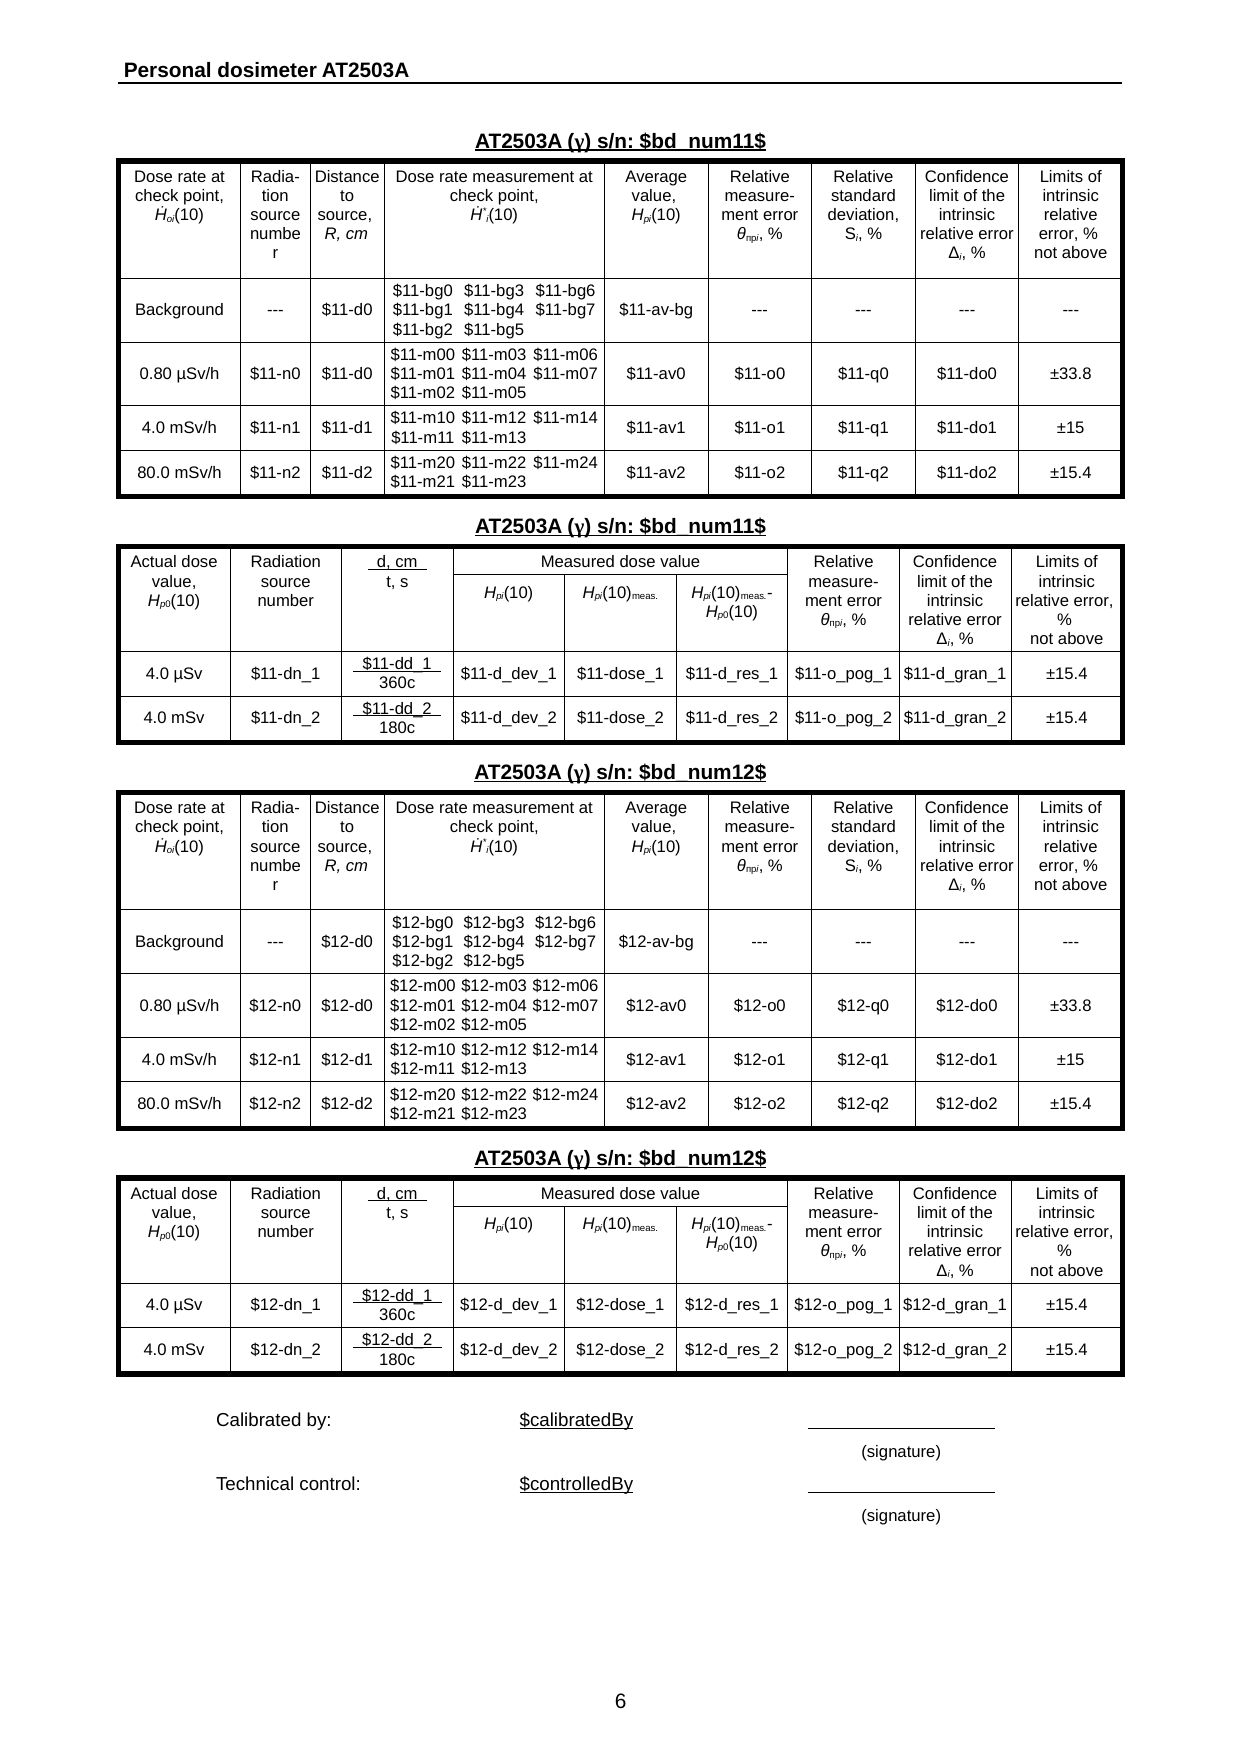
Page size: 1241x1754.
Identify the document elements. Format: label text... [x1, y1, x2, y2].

table_cell (signature) [771, 1437, 1031, 1467]
table_cell $12-av-bg [605, 910, 708, 973]
table_header AT2503A (γ) s/n: $bd_num11$ [118, 114, 1122, 158]
table_cell $12-d2 [311, 1082, 384, 1126]
table_cell $11-dn_1 [231, 652, 341, 696]
table_cell [514, 1500, 771, 1531]
table_cell ±15 [1019, 406, 1120, 450]
table_cell Confidence limit of the intrinsic relative error Δi, % [916, 164, 1018, 278]
table_cell $11-n1 [241, 406, 310, 450]
table_cell Limits of intrinsic relative error, % not above [1012, 1181, 1120, 1282]
table_cell $12-d_gran_1 [900, 1284, 1011, 1327]
table_cell $11-d_dev_2 [454, 697, 564, 740]
table_cell Hpi(10)meas.-Hp0(10) [677, 1207, 787, 1282]
table_cell $11-dd_2 180c [342, 697, 453, 740]
table_cell [771, 1467, 1031, 1500]
table_cell $12-n1 [241, 1038, 310, 1081]
table_cell $11-m20 $11-m21 $11-m22 $11-m23 $11-m24 [385, 451, 604, 494]
table_cell ±15 [1019, 1038, 1120, 1081]
table_cell $11-q1 [812, 406, 915, 450]
table_cell $12-q2 [812, 1082, 915, 1126]
table_cell d, cm t, s [342, 1181, 453, 1282]
table_cell Confidence limit of the intrinsic relative error Δi, % [916, 795, 1018, 909]
table_cell $11-n0 [241, 343, 310, 405]
table_cell $12-dose_2 [565, 1328, 676, 1371]
table_cell [210, 1437, 514, 1467]
table_cell Hpi(10) [454, 575, 564, 651]
table_cell $11-av0 [605, 343, 708, 405]
table_cell 0.80 µSv/h [121, 974, 240, 1037]
table_cell $12-av1 [605, 1038, 708, 1081]
table_cell $11-do1 [916, 406, 1018, 450]
table_cell Radiation source number [231, 1181, 341, 1282]
table_cell $12-dn_1 [231, 1284, 341, 1327]
table_header AT2503A (γ) s/n: $bd_num12$ [118, 1131, 1122, 1175]
table_cell Background [121, 279, 240, 342]
table_cell 4.0 mSv [121, 697, 230, 740]
table_cell Limits of intrinsic relative error, % not above [1012, 549, 1120, 651]
table_header Calibrated by: [210, 1404, 514, 1437]
table_cell Relative measure-ment error θпрi, % [709, 164, 811, 278]
table_cell Hpi(10) [454, 1207, 564, 1282]
table_cell $12-n0 [241, 974, 310, 1037]
table_cell $11-d2 [311, 451, 384, 494]
table_cell 80.0 mSv/h [121, 1082, 240, 1126]
table_cell ±15.4 [1012, 652, 1120, 696]
table_header [771, 1404, 1031, 1437]
table_cell Distance to source, R, сm [311, 164, 384, 278]
table_cell $12-d_res_1 [677, 1284, 787, 1327]
table_cell $12-n2 [241, 1082, 310, 1126]
table_cell --- [709, 279, 811, 342]
table_cell $11-o_pog_2 [788, 697, 899, 740]
table_cell Radiation source number [231, 549, 341, 651]
table_cell $11-o_pog_1 [788, 652, 899, 696]
table_cell $11-o0 [709, 343, 811, 405]
table_cell 4.0 mSv/h [121, 1038, 240, 1081]
table_cell $11-d_res_2 [677, 697, 787, 740]
table_cell $11-dose_2 [565, 697, 676, 740]
table_cell $11-d0 [311, 343, 384, 405]
table_cell Radia-tion source number [241, 164, 310, 278]
table_cell 80.0 mSv/h [121, 451, 240, 494]
table_cell --- [916, 279, 1018, 342]
table_cell ±15.4 [1012, 1284, 1120, 1327]
table_cell $11-av-bg [605, 279, 708, 342]
table_cell Background [121, 910, 240, 973]
table_cell $11-q0 [812, 343, 915, 405]
table_cell ±33.8 [1019, 343, 1120, 405]
table_cell $12-d_gran_2 [900, 1328, 1011, 1371]
table_cell --- [812, 279, 915, 342]
table_cell 4.0 µSv [121, 1284, 230, 1327]
table_cell $11-av1 [605, 406, 708, 450]
table_cell $11-q2 [812, 451, 915, 494]
table_cell ±15.4 [1012, 697, 1120, 740]
table_cell --- [241, 910, 310, 973]
table_cell --- [1019, 910, 1120, 973]
table_cell Radia-tion source number [241, 795, 310, 909]
table_cell $12-dose_1 [565, 1284, 676, 1327]
table_cell [210, 1500, 514, 1531]
table_cell Actual dose value, Hp0(10) [121, 549, 230, 651]
table_cell $12-av0 [605, 974, 708, 1037]
table_cell $11-dn_2 [231, 697, 341, 740]
table_cell $12-av2 [605, 1082, 708, 1126]
table_cell $12-d_dev_1 [454, 1284, 564, 1327]
table_cell Hpi(10)meas. [565, 575, 676, 651]
table_cell $12-bg0 $12-bg1 $12-bg2 $12-bg3 $12-bg4 $12-bg5 $12-bg6 $12-bg7 [385, 910, 604, 973]
table_cell $11-m10 $11-m11 $11-m12 $11-m13 $11-m14 [385, 406, 604, 450]
table_cell Limits of intrinsic relative error, % not above [1019, 164, 1120, 278]
table_cell $12-m10 $12-m11 $12-m12 $12-m13 $12-m14 [385, 1038, 604, 1081]
table_cell Dose rate measurement at check point, Ḣ*i(10) [385, 164, 604, 278]
table_cell $11-m00 $11-m01 $11-m02 $11-m03 $11-m04 $11-m05 $11-m06 $11-m07 [385, 343, 604, 405]
table_cell $12-dd_1 360c [342, 1284, 453, 1327]
table_cell Dose rate measurement at check point, Ḣ*i(10) [385, 795, 604, 909]
table_cell $12-m20 $12-m21 $12-m22 $12-m23 $12-m24 [385, 1082, 604, 1126]
table_cell 0.80 µSv/h [121, 343, 240, 405]
table_cell $12-do0 [916, 974, 1018, 1037]
table_cell $12-q1 [812, 1038, 915, 1081]
table_cell Limits of intrinsic relative error, % not above [1019, 795, 1120, 909]
table_cell d, cm t, s [342, 549, 453, 651]
table_cell $12-o2 [709, 1082, 811, 1126]
table_cell $12-o1 [709, 1038, 811, 1081]
table_cell $12-d_dev_2 [454, 1328, 564, 1371]
table_cell --- [241, 279, 310, 342]
table_cell $12-q0 [812, 974, 915, 1037]
table_cell (signature) [771, 1500, 1031, 1531]
table_cell Confidence limit of the intrinsic relative error Δi, % [900, 549, 1011, 651]
table_cell $11-dose_1 [565, 652, 676, 696]
table_cell 4.0 mSv/h [121, 406, 240, 450]
table_header AT2503A (γ) s/n: $bd_num12$ [118, 745, 1122, 790]
table_cell $12-do2 [916, 1082, 1018, 1126]
table_cell --- [916, 910, 1018, 973]
table_cell Relative measure-ment error θпрi, % [709, 795, 811, 909]
table_cell Dose rate at check point, Ḣoi(10) [121, 164, 240, 278]
table_cell Relative standard deviation, Si, % [812, 795, 915, 909]
table_cell Relative standard deviation, Si, % [812, 164, 915, 278]
table_cell $11-do2 [916, 451, 1018, 494]
table_header $calibratedBy [514, 1404, 771, 1437]
table_cell $12-d0 [311, 910, 384, 973]
table_cell $11-d_dev_1 [454, 652, 564, 696]
table_cell Hpi(10)meas. [565, 1207, 676, 1282]
table_cell $11-d_gran_2 [900, 697, 1011, 740]
table_cell ±33.8 [1019, 974, 1120, 1037]
table_cell $11-do0 [916, 343, 1018, 405]
table_cell $12-o0 [709, 974, 811, 1037]
table_cell Measured dose value [454, 1181, 787, 1206]
table_cell Confidence limit of the intrinsic relative error Δi, % [900, 1181, 1011, 1282]
table_cell $11-d_res_1 [677, 652, 787, 696]
table_cell 4.0 µSv [121, 652, 230, 696]
table_cell $11-bg0 $11-bg1 $11-bg2 $11-bg3 $11-bg4 $11-bg5 $11-bg6 $11-bg7 [385, 279, 604, 342]
table_cell --- [1019, 279, 1120, 342]
table_cell $11-n2 [241, 451, 310, 494]
table_cell $11-o1 [709, 406, 811, 450]
table_cell --- [812, 910, 915, 973]
table_cell ±15.4 [1019, 1082, 1120, 1126]
table_cell $11-d1 [311, 406, 384, 450]
table_cell $11-av2 [605, 451, 708, 494]
table_cell $12-d0 [311, 974, 384, 1037]
table_cell $12-m00 $12-m01 $12-m02 $12-m03 $12-m04 $12-m05 $12-m06 $12-m07 [385, 974, 604, 1037]
table_cell Relative measure-ment error θпрi, % [788, 1181, 899, 1282]
table_cell $12-dd_2 180c [342, 1328, 453, 1371]
table_cell Technical control: [210, 1467, 514, 1500]
table_cell $12-dn_2 [231, 1328, 341, 1371]
table_cell $12-o_pog_1 [788, 1284, 899, 1327]
table_cell $12-d_res_2 [677, 1328, 787, 1371]
table_cell $11-d_gran_1 [900, 652, 1011, 696]
table_cell ±15.4 [1019, 451, 1120, 494]
table_cell $12-o_pog_2 [788, 1328, 899, 1371]
table_cell Actual dose value, Hp0(10) [121, 1181, 230, 1282]
table_cell Distance to source, R, сm [311, 795, 384, 909]
table_cell Average value, Hpi(10) [605, 795, 708, 909]
table_cell [514, 1437, 771, 1467]
table_cell Relative measure-ment error θпрi, % [788, 549, 899, 651]
table_cell $11-d0 [311, 279, 384, 342]
table_cell Hpi(10)meas.-Hp0(10) [677, 575, 787, 651]
table_cell $controlledBy [514, 1467, 771, 1500]
table_cell 4.0 mSv [121, 1328, 230, 1371]
table_cell $12-do1 [916, 1038, 1018, 1081]
table_cell Measured dose value [454, 549, 787, 574]
table_cell $12-d1 [311, 1038, 384, 1081]
table_cell --- [709, 910, 811, 973]
table_header AT2503A (γ) s/n: $bd_num11$ [118, 499, 1122, 544]
table_cell Dose rate at check point, Ḣoi(10) [121, 795, 240, 909]
table_cell $11-o2 [709, 451, 811, 494]
table_cell Average value, Hpi(10) [605, 164, 708, 278]
table_cell $11-dd_1 360c [342, 652, 453, 696]
table_cell ±15.4 [1012, 1328, 1120, 1371]
